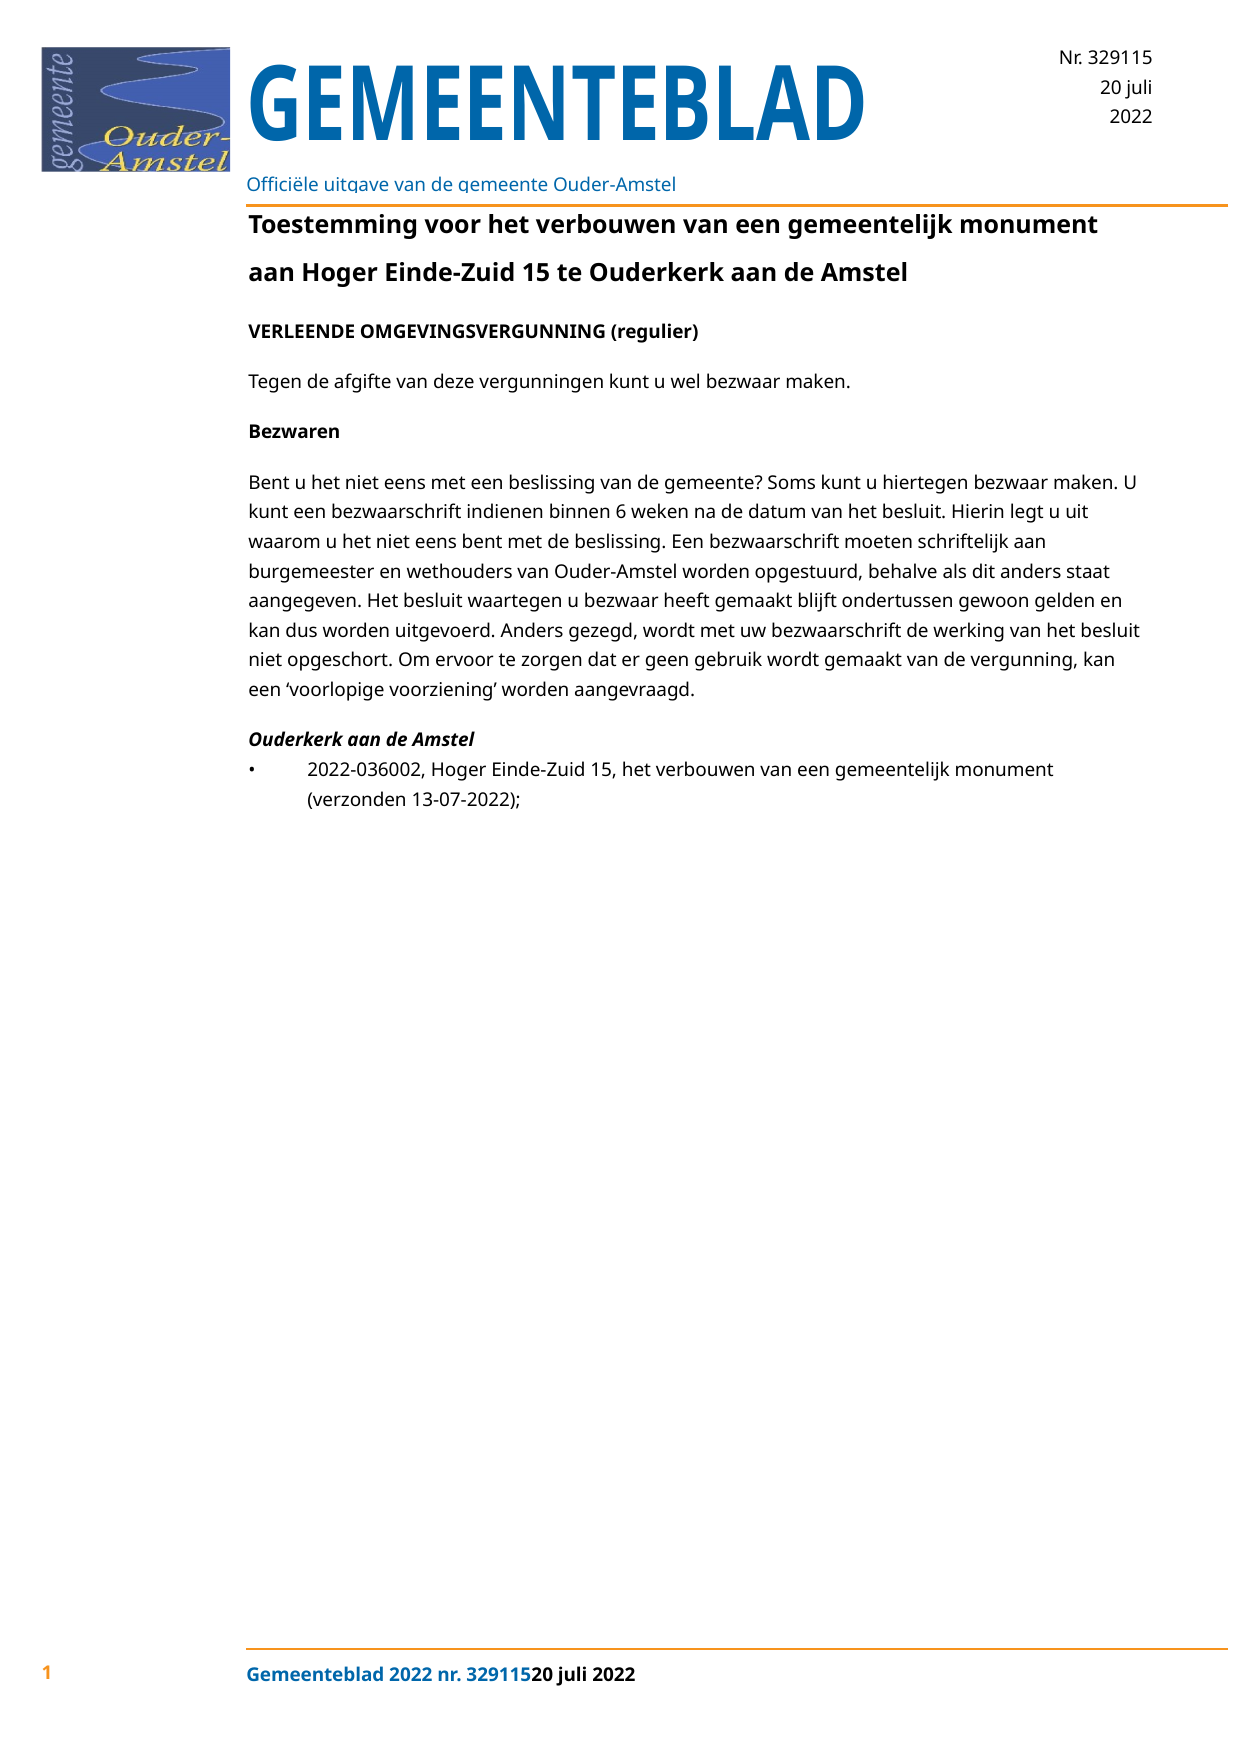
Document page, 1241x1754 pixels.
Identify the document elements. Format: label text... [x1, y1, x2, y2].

picture [41, 47, 231, 172]
text Bezwaren [248, 419, 1152, 444]
text VERLEENDE OMGEVINGSVERGUNNING (regulier) [248, 318, 1152, 344]
text Tegen de afgifte van deze vergunningen kunt u wel bezwaar maken. [248, 368, 1152, 394]
text Toestemming voor het verbouwen van een gemeentelijk monument aan Hoger Einde-Zuid 15 te Ouderkerk aan de Amstel [248, 207, 1152, 288]
list 2022-036002, Hoger Einde-Zuid 15, het verbouwen van een gemeentelijk monument (verzonden 13-07-2022); [248, 756, 1152, 812]
text Bent u het niet eens met een beslissing van de gemeente? Soms kunt u hiertegen bezwaar maken. U kunt een bezwaarschrift indienen binnen 6 weken na de datum van het besluit. Hierin legt u uit waarom u het niet eens bent met de beslissing. Een bezwaarschrift moeten schriftelijk aan burgemeester en wethouders van Ouder-Amstel worden opgestuurd, behalve als dit anders staat aangegeven. Het besluit waartegen u bezwaar heeft gemaakt blijft ondertussen gewoon gelden en kan dus worden uitgevoerd. Anders gezegd, wordt met uw bezwaarschrift de werking van het besluit niet opgeschort. Om ervoor te zorgen dat er geen gebruik wordt gemaakt van de vergunning, kan een ‘voorlopige voorziening’ worden aangevraagd. [248, 469, 1152, 702]
text Ouderkerk aan de Amstel [248, 727, 1152, 752]
